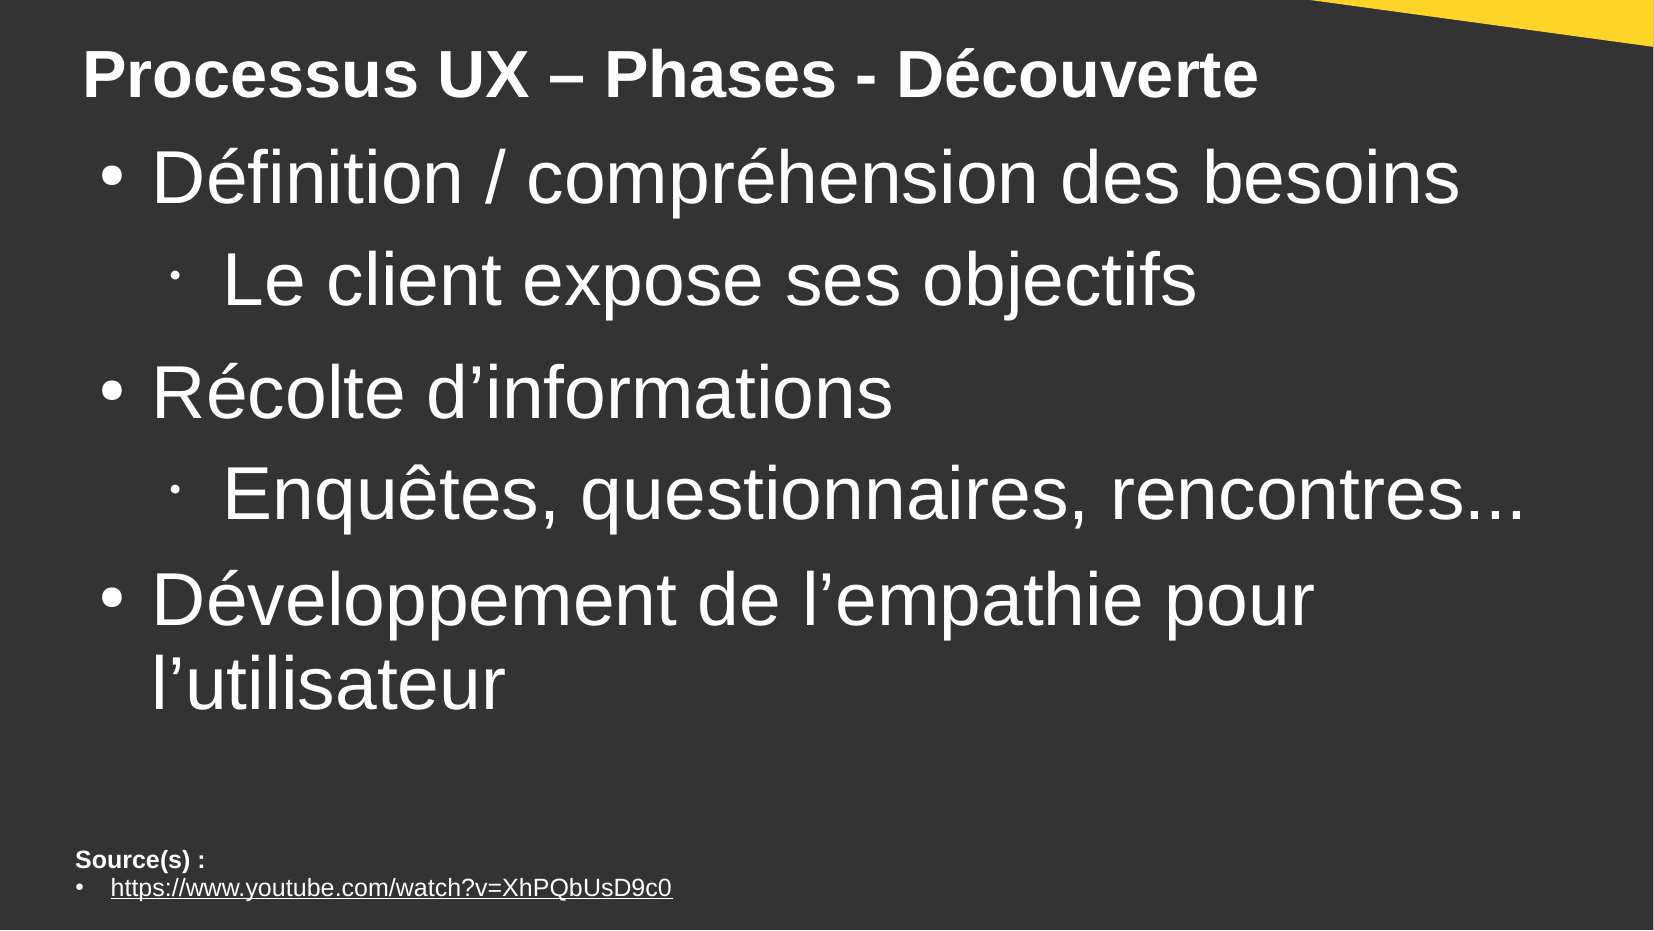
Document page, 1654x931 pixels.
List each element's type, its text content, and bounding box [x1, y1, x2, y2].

text_box [1310, 0, 1654, 47]
text_box Source(s) : https://www.youtube.com/watch?v=XhPQbUsD9c0 [60, 838, 1546, 931]
title Processus UX – Phases - Découverte [82, 37, 1571, 114]
list Définition / compréhension des besoins Le client expose ses objectifs Récolte d’informations Enquêtes, questionnaires, rencontres... Développement de l’empathie pour l’utilisateur [80, 135, 1620, 827]
